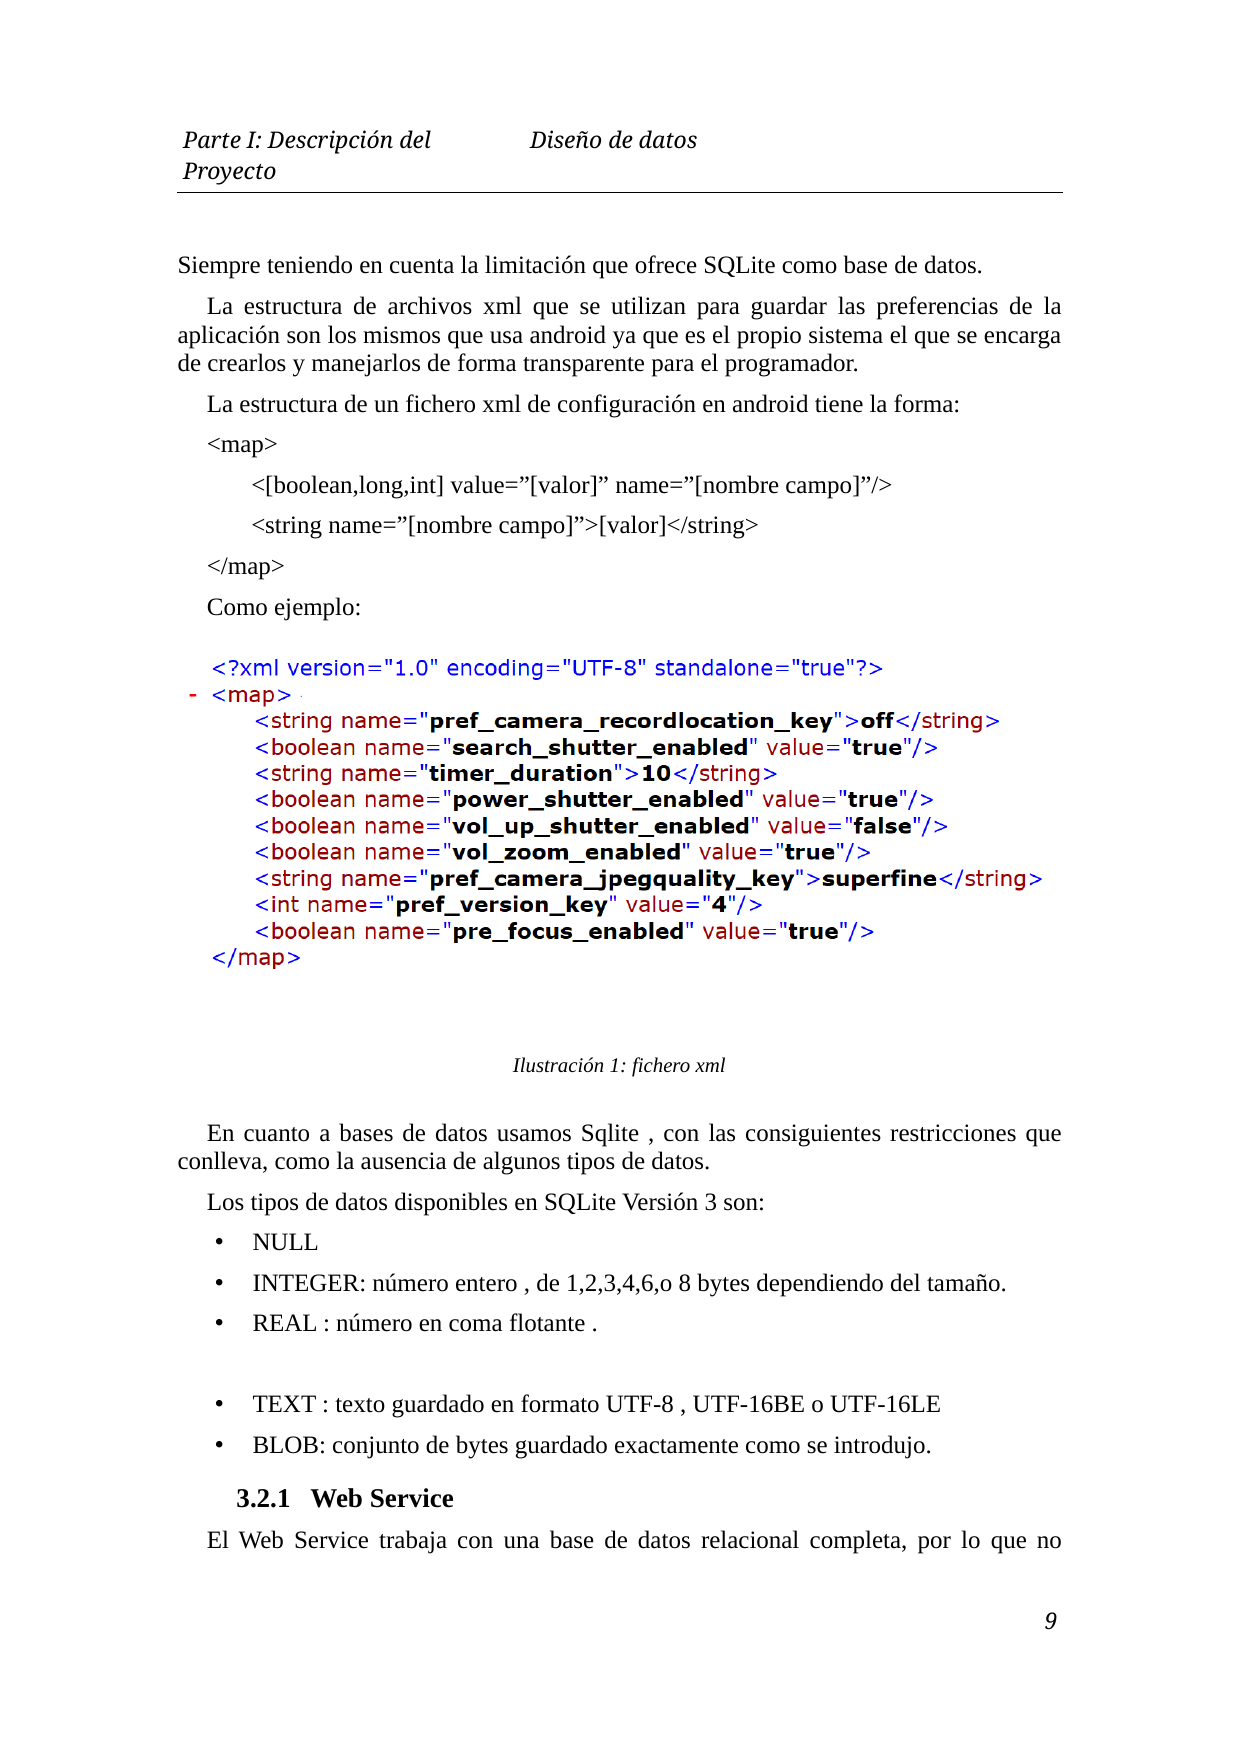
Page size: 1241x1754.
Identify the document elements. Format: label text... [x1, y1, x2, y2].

list NULL [215, 1227, 1063, 1256]
picture [177, 632, 1064, 1053]
text <[boolean,long,int] value=”[valor]” name=”[nombre campo]”/> [177, 470, 1063, 499]
list TEXT : texto guardado en formato UTF-8 , UTF-16BE o UTF-16LE [215, 1389, 1063, 1418]
text En cuanto a bases de datos usamos Sqlite , con las consiguientes restricciones que conlleva, como la ausencia de algunos tipos de datos. [177, 1118, 1063, 1175]
text </map> [177, 551, 1063, 580]
text Como ejemplo: [177, 592, 1063, 620]
list REAL : número en coma flotante . [215, 1308, 1063, 1337]
list BLOB: conjunto de bytes guardado exactamente como se introdujo. [215, 1430, 1063, 1459]
text Los tipos de datos disponibles en SQLite Versión 3 son: [177, 1187, 1063, 1216]
text <string name=”[nombre campo]”>[valor]</string> [177, 511, 1063, 539]
text El Web Service trabaja con una base de datos relacional completa, por lo que no [177, 1525, 1063, 1554]
text Ilustración 1: fichero xml [177, 1053, 1063, 1077]
subtitle Web Service [236, 1482, 1004, 1513]
text <map> [177, 429, 1063, 458]
text La estructura de un fichero xml de configuración en android tiene la forma: [177, 389, 1063, 418]
text Siempre teniendo en cuenta la limitación que ofrece SQLite como base de datos. [177, 250, 1063, 279]
text La estructura de archivos xml que se utilizan para guardar las preferencias de la aplicación son los mismos que usa android ya que es el propio sistema el que se encarga de crearlos y manejarlos de forma transparente para el programador. [177, 291, 1063, 377]
list INTEGER: número entero , de 1,2,3,4,6,o 8 bytes dependiendo del tamaño. [215, 1268, 1063, 1297]
